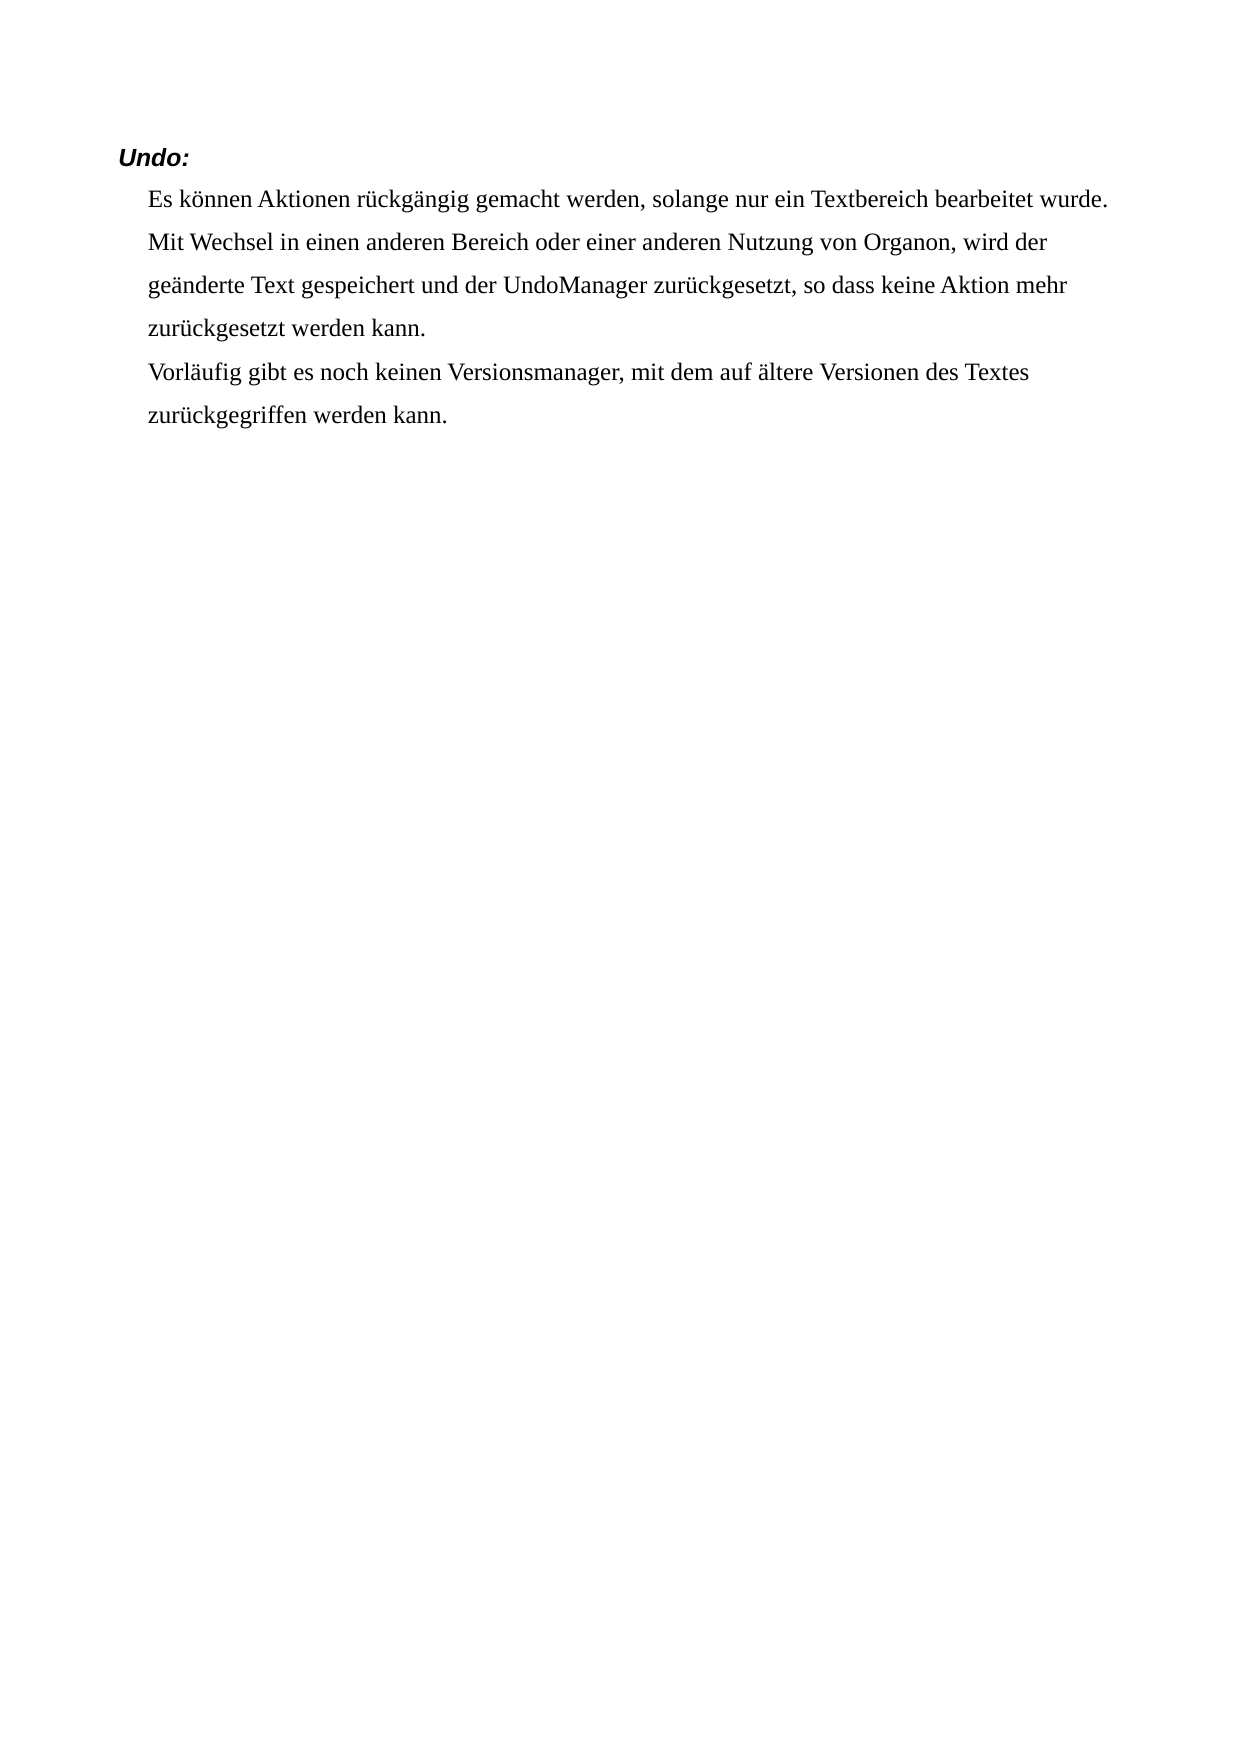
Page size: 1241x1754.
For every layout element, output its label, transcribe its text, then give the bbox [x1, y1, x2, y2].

text Vorläufig gibt es noch keinen Versionsmanager, mit dem auf ältere Versionen des Textes zurückgegriffen werden kann. [148, 357, 1122, 428]
text Es können Aktionen rückgängig gemacht werden, solange nur ein Textbereich bearbeitet wurde. Mit Wechsel in einen anderen Bereich oder einer anderen Nutzung von Organon, wird der geänderte Text gespeichert und der UndoManager zurückgesetzt, so dass keine Aktion mehr zurückgesetzt werden kann. [148, 184, 1122, 342]
subtitle Undo: [118, 143, 1122, 172]
